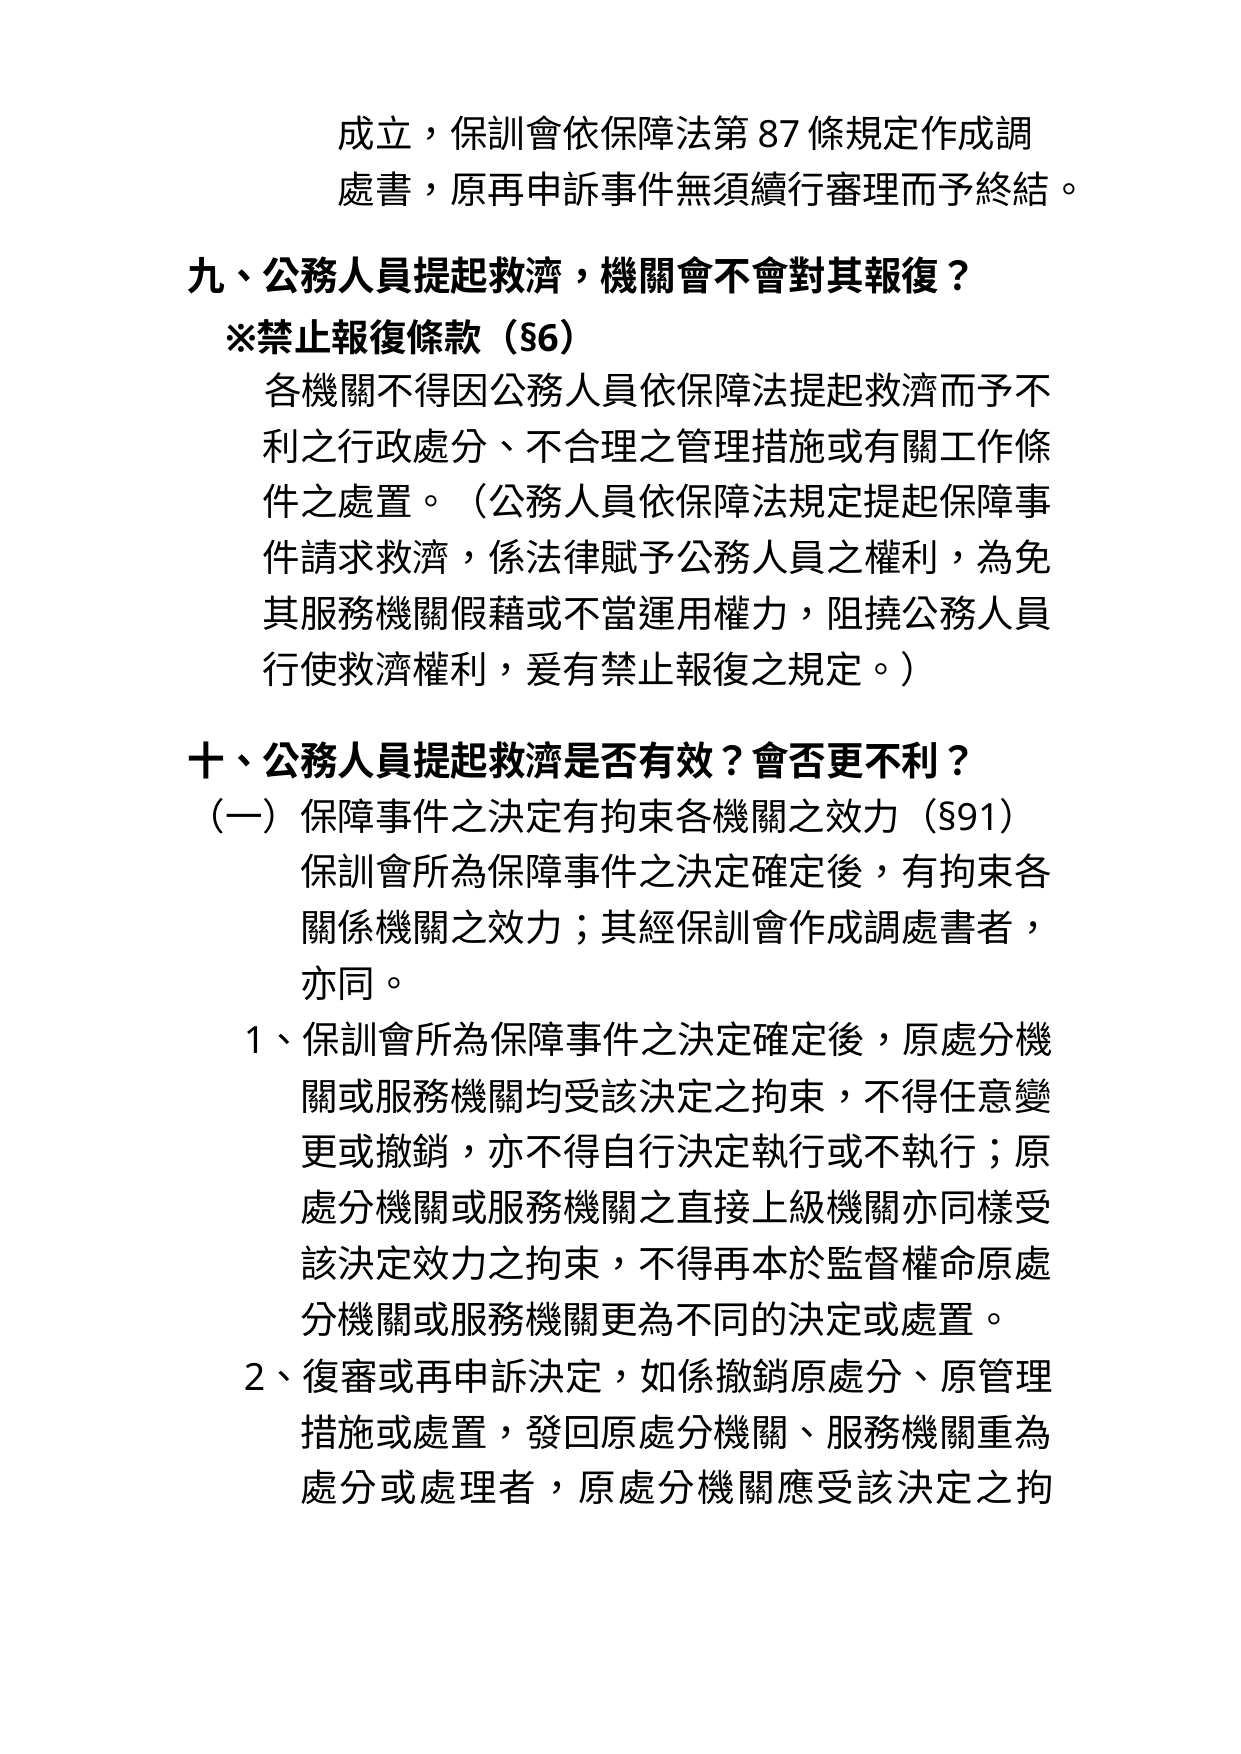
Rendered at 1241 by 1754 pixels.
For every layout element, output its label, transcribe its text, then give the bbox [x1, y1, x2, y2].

text （一）保障事件之決定有拘束各機關之效力（§91） [187, 790, 1142, 840]
text 成立，保訓會依保障法第87條規定作成調處書，原再申訴事件無須續行審理而予終結。 [337, 104, 1053, 214]
text 保訓會所為保障事件之決定確定後，有拘束各關係機關之效力；其經保訓會作成調處書者， 亦同。 [300, 842, 1053, 1008]
subtitle 九、公務人員提起救濟，機關會不會對其報復？ [187, 239, 1142, 304]
text 2、復審或再申訴決定，如係撤銷原處分、原管理措施或處置，發回原處分機關、服務機關重為處分或處理者，原處分機關應受該決定之拘 [243, 1346, 1053, 1513]
subtitle 十、公務人員提起救濟是否有效？會否更不利？ [187, 719, 1142, 790]
text 各機關不得因公務人員依保障法提起救濟而予不 [242, 363, 1073, 414]
text 利之行政處分、不合理之管理措施或有關工作條件之處置。（公務人員依保障法規定提起保障事件請求救濟，係法律賦予公務人員之權利，為免其服務機關假藉或不當運用權力，阻撓公務人員行使救濟權利，爰有禁止報復之規定。） [262, 416, 1053, 694]
text 1、保訓會所為保障事件之決定確定後，原處分機關或服務機關均受該決定之拘束，不得任意變更或撤銷，亦不得自行決定執行或不執行；原處分機關或服務機關之直接上級機關亦同樣受該決定效力之拘束，不得再本於監督權命原處分機關或服務機關更為不同的決定或處置。 [243, 1010, 1053, 1344]
subtitle ※禁止報復條款（§6） [225, 304, 1142, 363]
